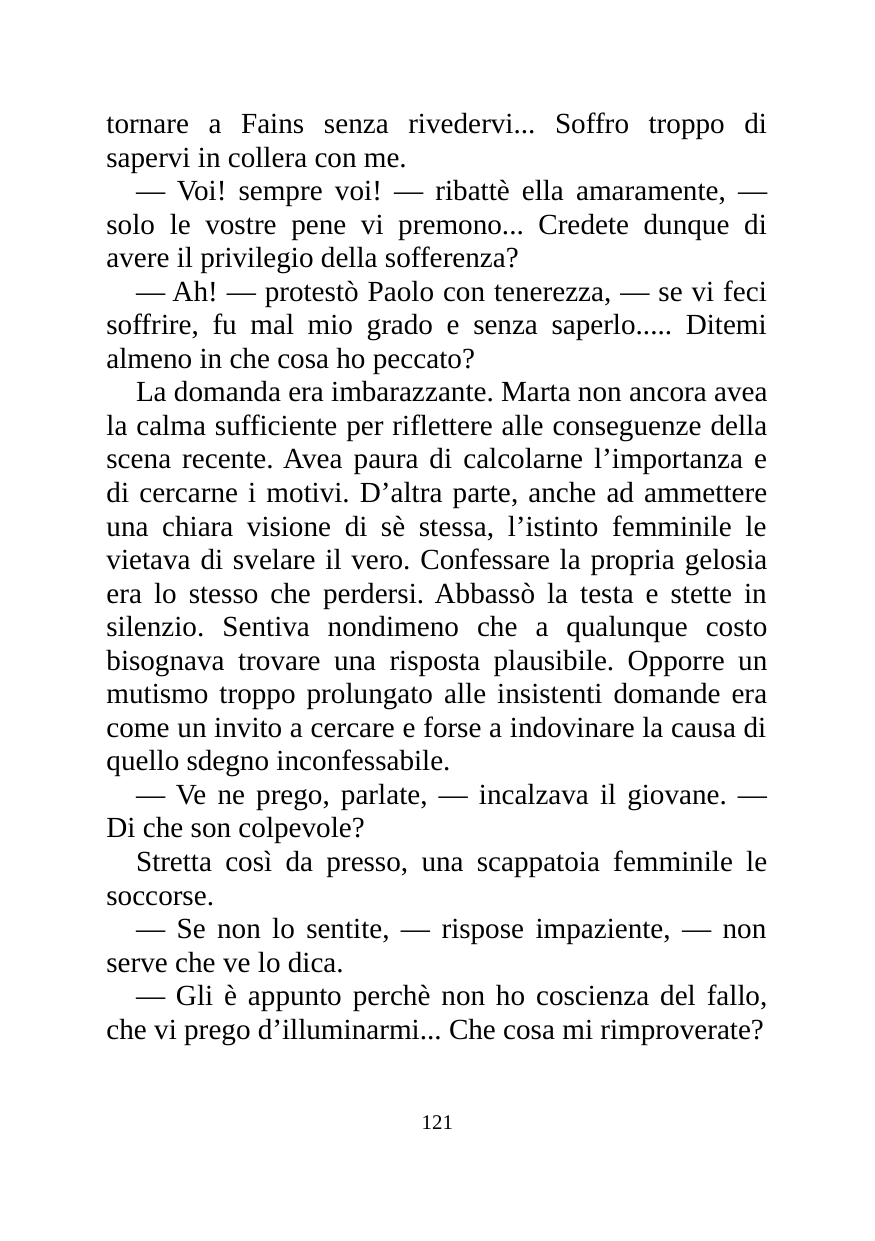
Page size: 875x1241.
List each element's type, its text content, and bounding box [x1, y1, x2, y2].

text tornare a Fains senza rivedervi... Soffro troppo di sapervi in collera con me. [106, 106, 768, 173]
text — Se non lo sentite, — rispose impaziente, — non serve che ve lo dica. [106, 911, 768, 978]
text La domanda era imbarazzante. Marta non ancora avea la calma sufficiente per riflettere alle conseguenze della scena recente. Avea paura di calcolarne l’importanza e di cercarne i motivi. D’altra parte, anche ad ammettere una chiara visione di sè stessa, l’istinto femminile le vietava di svelare il vero. Confessare la propria gelosia era lo stesso che perdersi. Abbassò la testa e stette in silenzio. Sentiva nondimeno che a qualunque costo bisognava trovare una risposta plausibile. Opporre un mutismo troppo prolungato alle insistenti domande era come un invito a cercare e forse a indovinare la causa di quello sdegno inconfessabile. [106, 374, 768, 777]
text — Ve ne prego, parlate, — incalzava il giovane. — Di che son colpevole? [106, 777, 768, 844]
text — Gli è appunto perchè non ho coscienza del fallo, che vi prego d’illuminarmi... Che cosa mi rimproverate? [106, 978, 768, 1045]
text Stretta così da presso, una scappatoia femminile le soccorse. [106, 844, 768, 911]
text — Ah! — protestò Paolo con tenerezza, — se vi feci soffrire, fu mal mio grado e senza saperlo..... Ditemi almeno in che cosa ho peccato? [106, 274, 768, 374]
text — Voi! sempre voi! — ribattè ella amaramente, — solo le vostre pene vi premono... Credete dunque di avere il privilegio della sofferenza? [106, 173, 768, 274]
